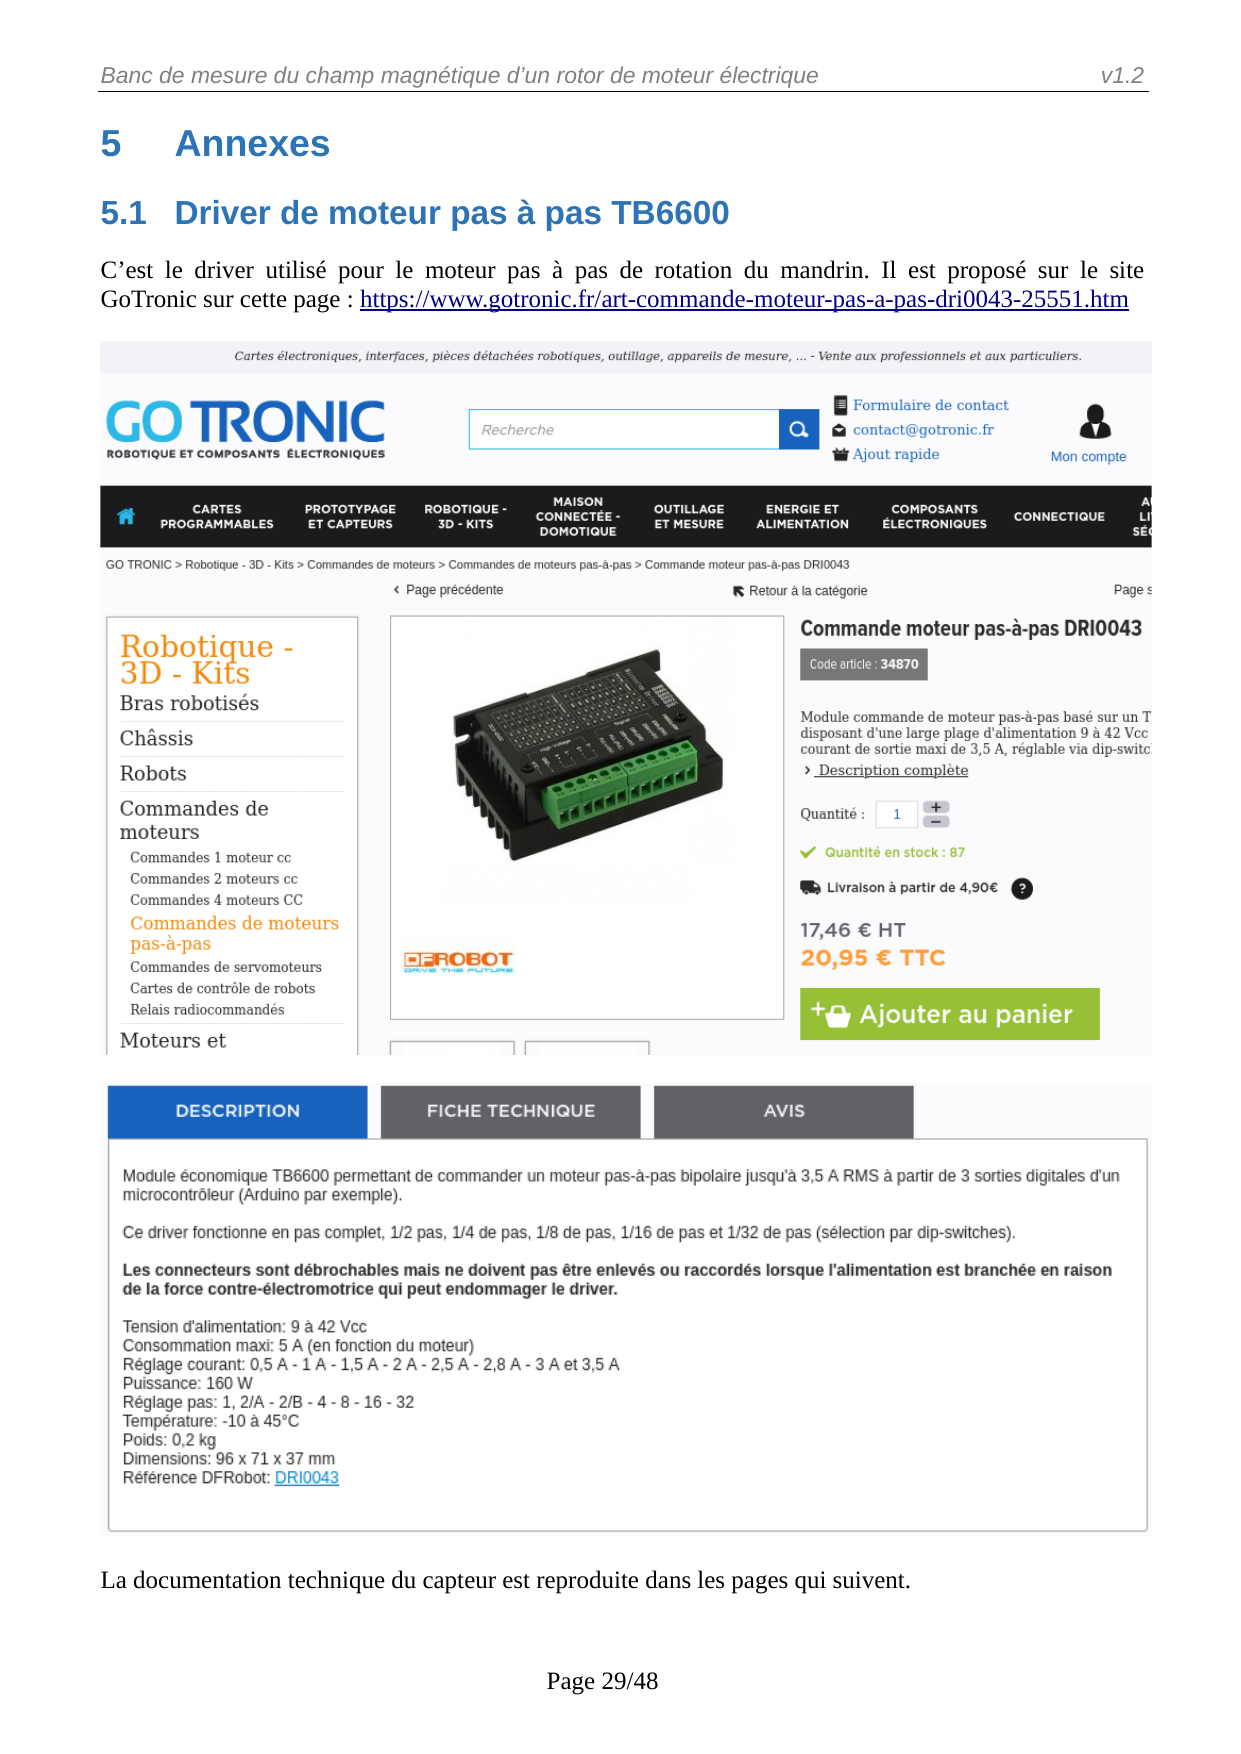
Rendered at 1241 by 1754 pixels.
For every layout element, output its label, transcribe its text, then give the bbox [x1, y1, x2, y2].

picture [100, 1083, 1152, 1536]
text La documentation technique du capteur est reproduite dans les pages qui suivent. [100, 1565, 1146, 1593]
text C’est le driver utilisé pour le moteur pas à pas de rotation du mandrin. Il est proposé sur le site GoTronic sur cette page : https://www.gotronic.fr/art-commande-moteur-pas-a-pas-dri0043-25551.htm [100, 256, 1146, 313]
picture [100, 341, 1152, 1055]
subtitle Driver de moteur pas à pas TB6600 [100, 193, 1146, 232]
subtitle Annexes [100, 121, 1146, 164]
